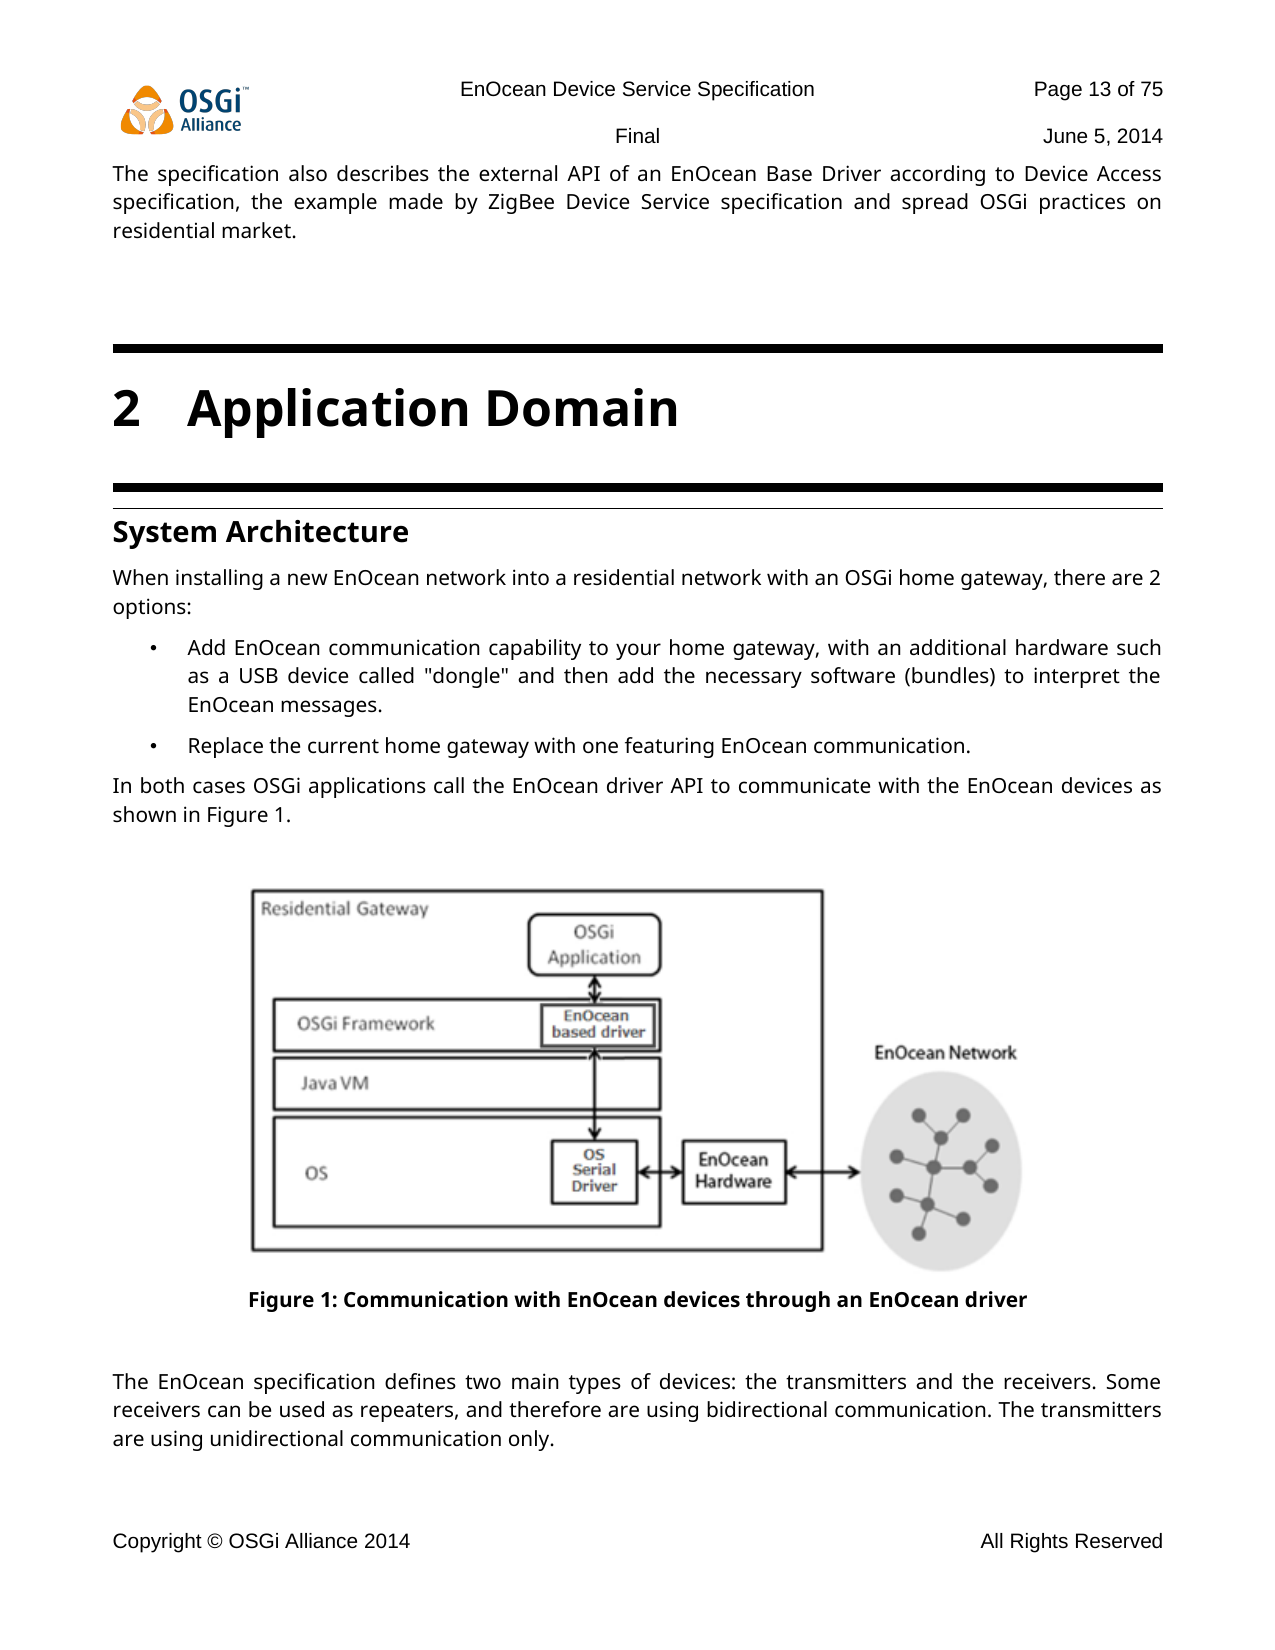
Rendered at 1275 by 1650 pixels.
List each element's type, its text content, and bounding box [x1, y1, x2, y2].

text In both cases OSGi applications call the EnOcean driver API to communicate with the EnOcean devices as shown in Figure 1. [112, 772, 1163, 828]
subtitle System Architecture [112, 509, 1163, 551]
picture [241, 882, 1035, 1286]
list Add EnOcean communication capability to your home gateway, with an additional hardware such as a USB device called "dongle" and then add the necessary software (bundles) to interpret the EnOcean messages. [150, 633, 1163, 718]
text The specification also describes the external API of an EnOcean Base Driver according to Device Access specification, the example made by ZigBee Device Service specification and spread OSGi practices on residential market. [112, 159, 1163, 244]
text The EnOcean specification defines two main types of devices: the transmitters and the receivers. Some receivers can be used as repeaters, and therefore are using bidirectional communication. The transmitters are using unidirectional communication only. [112, 1367, 1163, 1452]
list Replace the current home gateway with one featuring EnOcean communication. [150, 731, 1163, 759]
picture [113, 78, 257, 142]
subtitle Application Domain [112, 345, 1163, 492]
text When installing a new EnOcean network into a residential network with an OSGi home gateway, there are 2 options: [112, 563, 1163, 620]
text Figure 1: Communication with EnOcean devices through an EnOcean driver [112, 1286, 1163, 1313]
